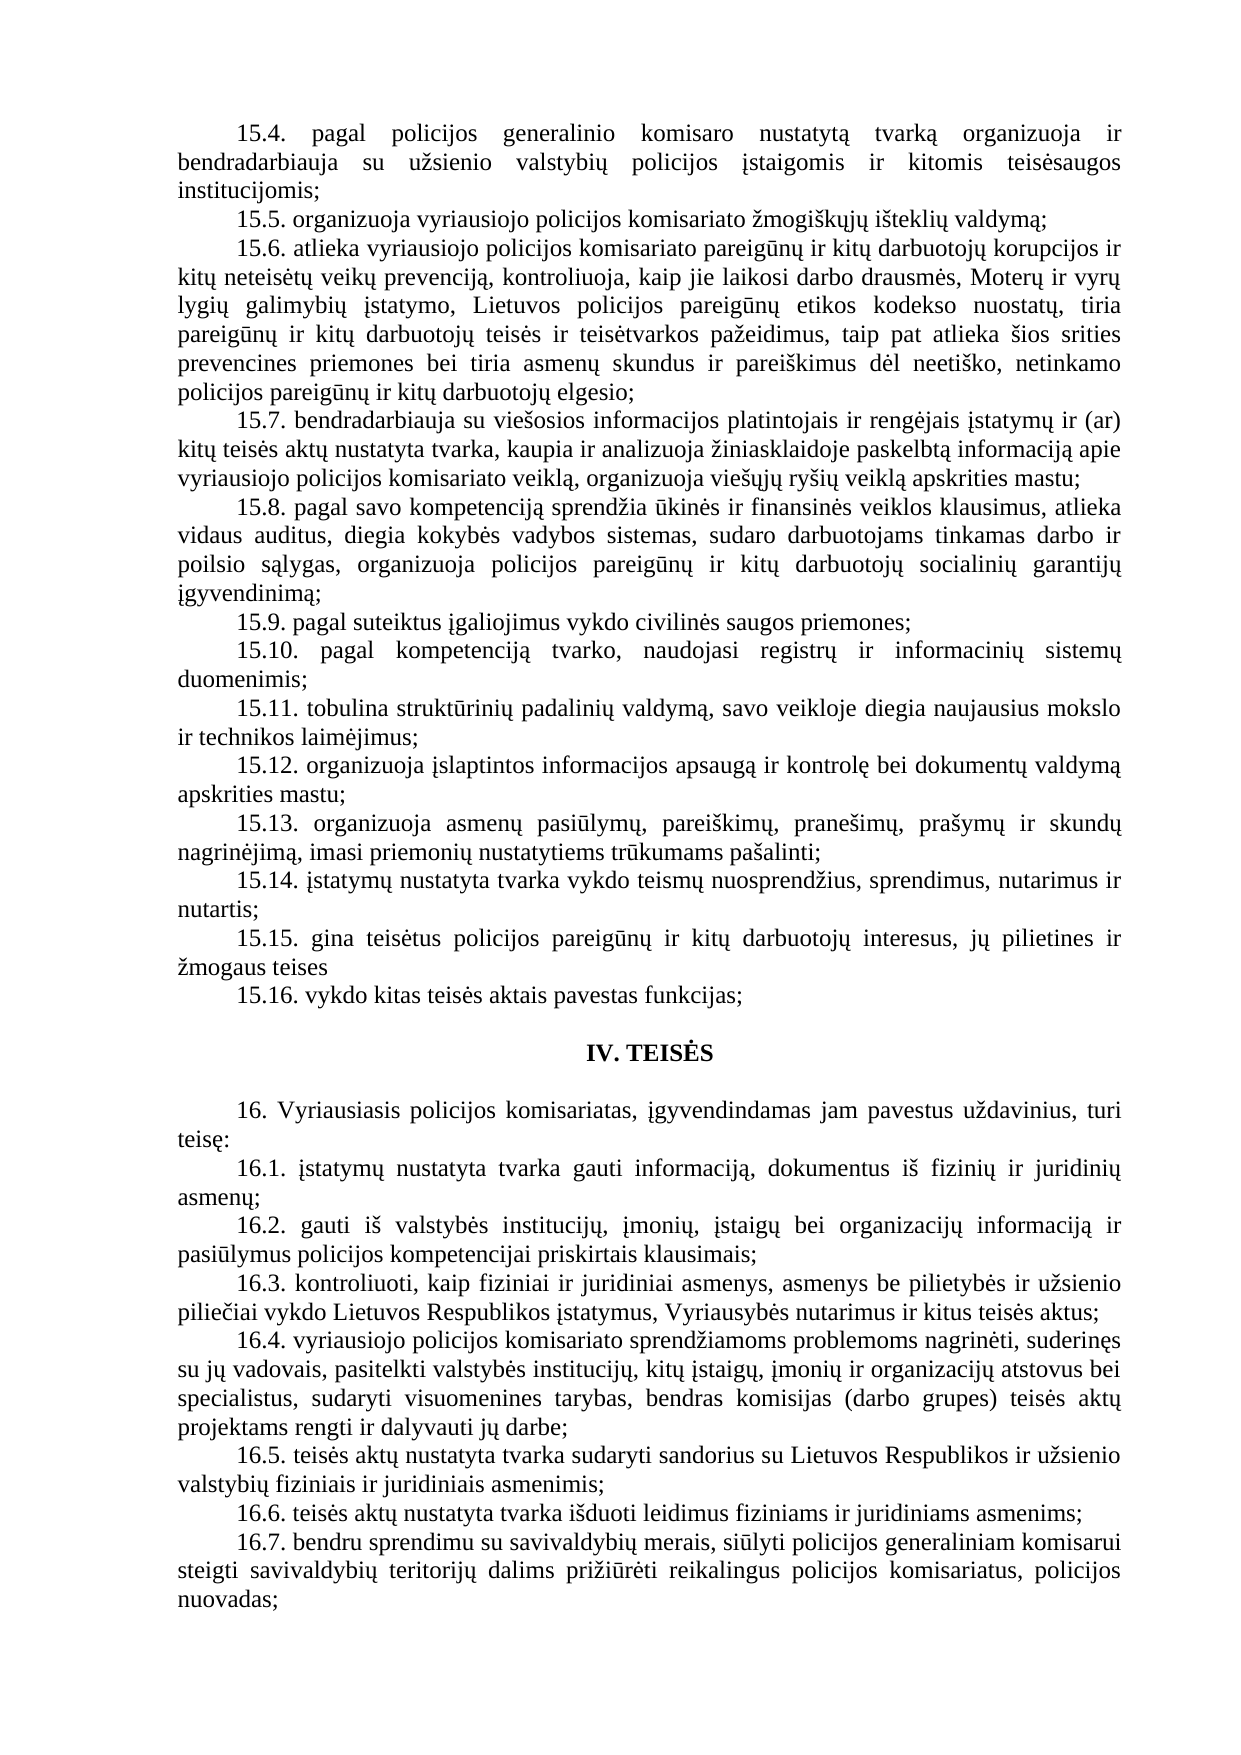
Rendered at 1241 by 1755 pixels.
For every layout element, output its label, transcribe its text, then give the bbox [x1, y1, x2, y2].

text 16.1. įstatymų nustatyta tvarka gauti informaciją, dokumentus iš fizinių ir juridinių asmenų; [177, 1153, 1122, 1211]
text 15.11. tobulina struktūrinių padalinių valdymą, savo veikloje diegia naujausius mokslo ir technikos laimėjimus; [177, 693, 1122, 751]
text 15.12. organizuoja įslaptintos informacijos apsaugą ir kontrolę bei dokumentų valdymą apskrities mastu; [177, 751, 1122, 808]
text 16.2. gauti iš valstybės institucijų, įmonių, įstaigų bei organizacijų informaciją ir pasiūlymus policijos kompetencijai priskirtais klausimais; [177, 1211, 1122, 1268]
text 15.6. atlieka vyriausiojo policijos komisariato pareigūnų ir kitų darbuotojų korupcijos ir kitų neteisėtų veikų prevenciją, kontroliuoja, kaip jie laikosi darbo drausmės, Moterų ir vyrų lygių galimybių įstatymo, Lietuvos policijos pareigūnų etikos kodekso nuostatų, tiria pareigūnų ir kitų darbuotojų teisės ir teisėtvarkos pažeidimus, taip pat atlieka šios srities prevencines priemones bei tiria asmenų skundus ir pareiškimus dėl neetiško, netinkamo policijos pareigūnų ir kitų darbuotojų elgesio; [177, 233, 1122, 406]
text 15.7. bendradarbiauja su viešosios informacijos platintojais ir rengėjais įstatymų ir (ar) kitų teisės aktų nustatyta tvarka, kaupia ir analizuoja žiniasklaidoje paskelbtą informaciją apie vyriausiojo policijos komisariato veiklą, organizuoja viešųjų ryšių veiklą apskrities mastu; [177, 406, 1122, 492]
text 15.8. pagal savo kompetenciją sprendžia ūkinės ir finansinės veiklos klausimus, atlieka vidaus auditus, diegia kokybės vadybos sistemas, sudaro darbuotojams tinkamas darbo ir poilsio sąlygas, organizuoja policijos pareigūnų ir kitų darbuotojų socialinių garantijų įgyvendinimą; [177, 492, 1122, 607]
text 16.6. teisės aktų nustatyta tvarka išduoti leidimus fiziniams ir juridiniams asmenims; [177, 1498, 1122, 1527]
text 15.15. gina teisėtus policijos pareigūnų ir kitų darbuotojų interesus, jų pilietines ir žmogaus teises [177, 923, 1122, 981]
text 16.7. bendru sprendimu su savivaldybių merais, siūlyti policijos generaliniam komisarui steigti savivaldybių teritorijų dalims prižiūrėti reikalingus policijos komisariatus, policijos nuovadas; [177, 1527, 1122, 1613]
text 15.9. pagal suteiktus įgaliojimus vykdo civilinės saugos priemones; [177, 607, 1122, 636]
text 15.4. pagal policijos generalinio komisaro nustatytą tvarką organizuoja ir bendradarbiauja su užsienio valstybių policijos įstaigomis ir kitomis teisėsaugos institucijomis; [177, 118, 1122, 204]
text 15.5. organizuoja vyriausiojo policijos komisariato žmogiškųjų išteklių valdymą; [177, 204, 1122, 233]
text 15.16. vykdo kitas teisės aktais pavestas funkcijas; [177, 981, 1122, 1009]
text 16.3. kontroliuoti, kaip fiziniai ir juridiniai asmenys, asmenys be pilietybės ir užsienio piliečiai vykdo Lietuvos Respublikos įstatymus, Vyriausybės nutarimus ir kitus teisės aktus; [177, 1268, 1122, 1326]
text 16. Vyriausiasis policijos komisariatas, įgyvendindamas jam pavestus uždavinius, turi teisę: [177, 1096, 1122, 1153]
text 16.5. teisės aktų nustatyta tvarka sudaryti sandorius su Lietuvos Respublikos ir užsienio valstybių fiziniais ir juridiniais asmenimis; [177, 1441, 1122, 1498]
text 15.14. įstatymų nustatyta tvarka vykdo teismų nuosprendžius, sprendimus, nutarimus ir nutartis; [177, 866, 1122, 923]
text 16.4. vyriausiojo policijos komisariato sprendžiamoms problemoms nagrinėti, suderinęs su jų vadovais, pasitelkti valstybės institucijų, kitų įstaigų, įmonių ir organizacijų atstovus bei specialistus, sudaryti visuomenines tarybas, bendras komisijas (darbo grupes) teisės aktų projektams rengti ir dalyvauti jų darbe; [177, 1326, 1122, 1441]
text 15.10. pagal kompetenciją tvarko, naudojasi registrų ir informacinių sistemų duomenimis; [177, 636, 1122, 693]
text 15.13. organizuoja asmenų pasiūlymų, pareiškimų, pranešimų, prašymų ir skundų nagrinėjimą, imasi priemonių nustatytiems trūkumams pašalinti; [177, 808, 1122, 866]
text IV. TEISĖS [177, 1038, 1122, 1067]
